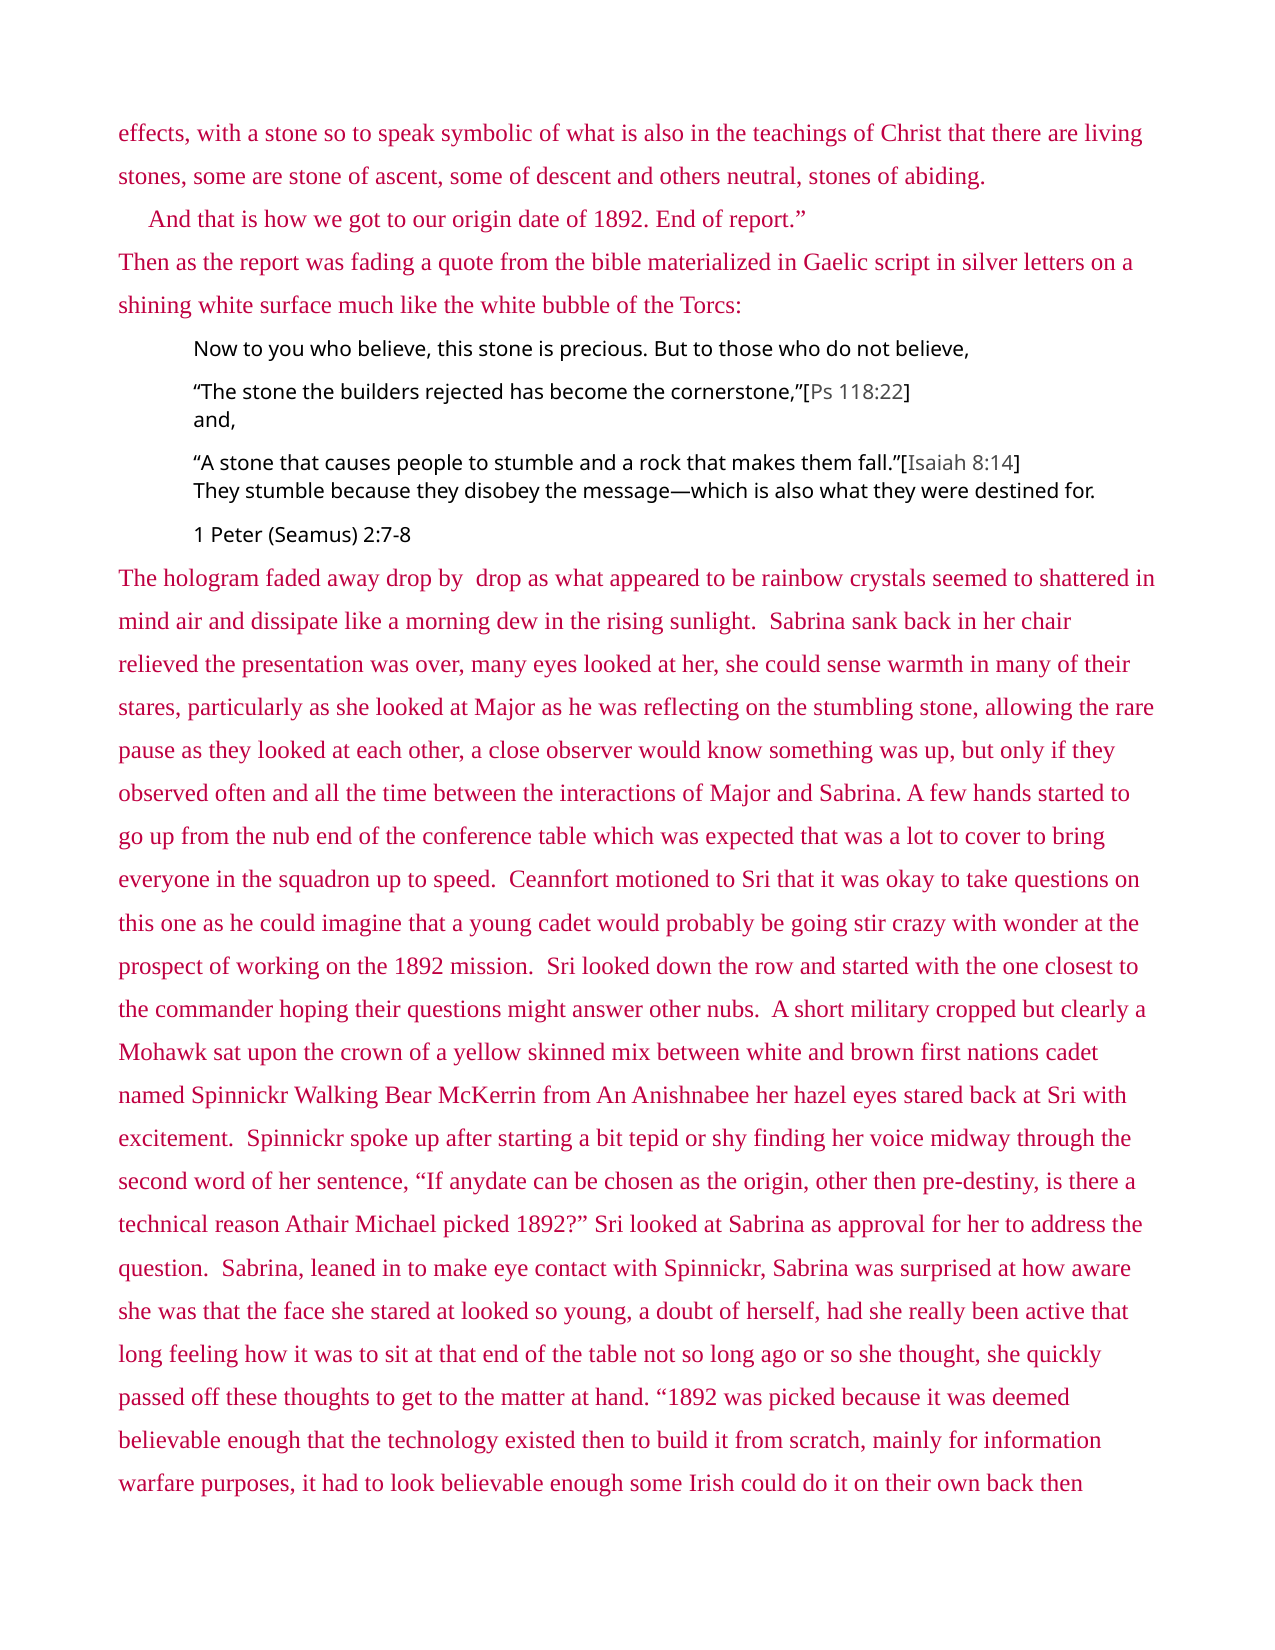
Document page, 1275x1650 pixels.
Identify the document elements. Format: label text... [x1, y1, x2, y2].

text 1 Peter (Seamus) 2:7-8 [193, 520, 1157, 548]
text “A stone that causes people to stumble and a rock that makes them fall.”[Isaiah 8:14] [193, 448, 1157, 477]
text and, [193, 405, 1157, 434]
text And that is how we got to our origin date of 1892. End of report.” [118, 204, 1157, 233]
text They stumble because they disobey the message—which is also what they were destined for. [193, 477, 1157, 505]
text “The stone the builders rejected has become the cornerstone,”[Ps 118:22] [193, 377, 1157, 405]
text effects, with a stone so to speak symbolic of what is also in the teachings of Christ that there are living stones, some are stone of ascent, some of descent and others neutral, stones of abiding. [118, 118, 1157, 190]
text The hologram faded away drop by drop as what appeared to be rainbow crystals seemed to shattered in mind air and dissipate like a morning dew in the rising sunlight. Sabrina sank back in her chair relieved the presentation was over, many eyes looked at her, she could sense warmth in many of their stares, particularly as she looked at Major as he was reflecting on the stumbling stone, allowing the rare pause as they looked at each other, a close observer would know something was up, but only if they observed often and all the time between the interactions of Major and Sabrina. A few hands started to go up from the nub end of the conference table which was expected that was a lot to cover to bring everyone in the squadron up to speed. Ceannfort motioned to Sri that it was okay to take questions on this one as he could imagine that a young cadet would probably be going stir crazy with wonder at the prospect of working on the 1892 mission. Sri looked down the row and started with the one closest to the commander hoping their questions might answer other nubs. A short military cropped but clearly a Mohawk sat upon the crown of a yellow skinned mix between white and brown first nations cadet named Spinnickr Walking Bear McKerrin from An Anishnabee her hazel eyes stared back at Sri with excitement. Spinnickr spoke up after starting a bit tepid or shy finding her voice midway through the second word of her sentence, “If anydate can be chosen as the origin, other then pre-destiny, is there a technical reason Athair Michael picked 1892?” Sri looked at Sabrina as approval for her to address the question. Sabrina, leaned in to make eye contact with Spinnickr, Sabrina was surprised at how aware she was that the face she stared at looked so young, a doubt of herself, had she really been active that long feeling how it was to sit at that end of the table not so long ago or so she thought, she quickly passed off these thoughts to get to the matter at hand. “1892 was picked because it was deemed believable enough that the technology existed then to build it from scratch, mainly for information warfare purposes, it had to look believable enough some Irish could do it on their own back then [118, 563, 1157, 1497]
text Now to you who believe, this stone is precious. But to those who do not believe, [193, 334, 1157, 362]
text Then as the report was fading a quote from the bible materialized in Gaelic script in silver letters on a shining white surface much like the white bubble of the Torcs: [118, 247, 1157, 319]
